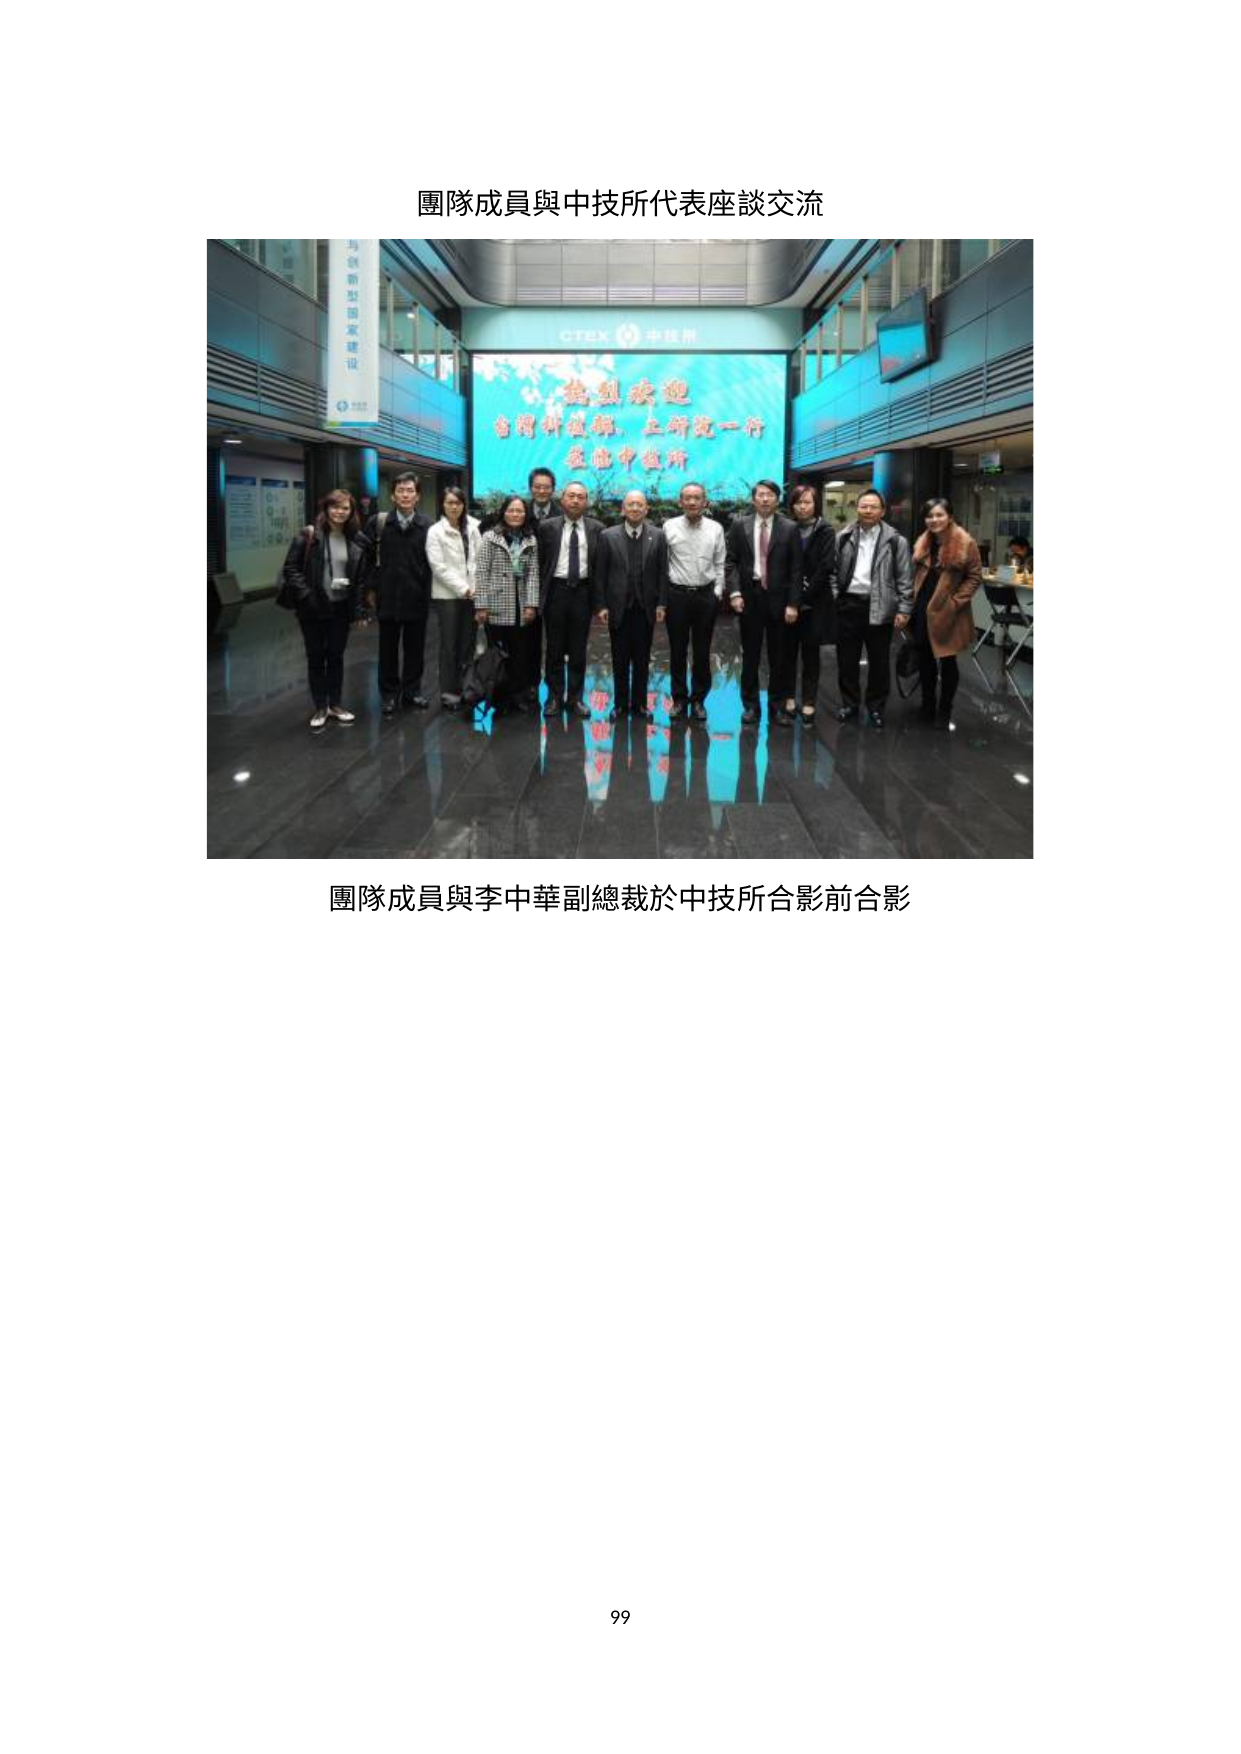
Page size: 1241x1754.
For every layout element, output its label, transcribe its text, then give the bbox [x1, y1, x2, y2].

table_cell 團隊成員與中技所代表座談交流 [101, 165, 1139, 239]
table_cell [1034, 240, 1139, 859]
table_cell 團隊成員與李中華副總裁於中技所合影前合影 [101, 859, 1139, 934]
table_cell [101, 240, 206, 859]
table_cell [101, 934, 1139, 1044]
picture [206, 239, 1034, 859]
